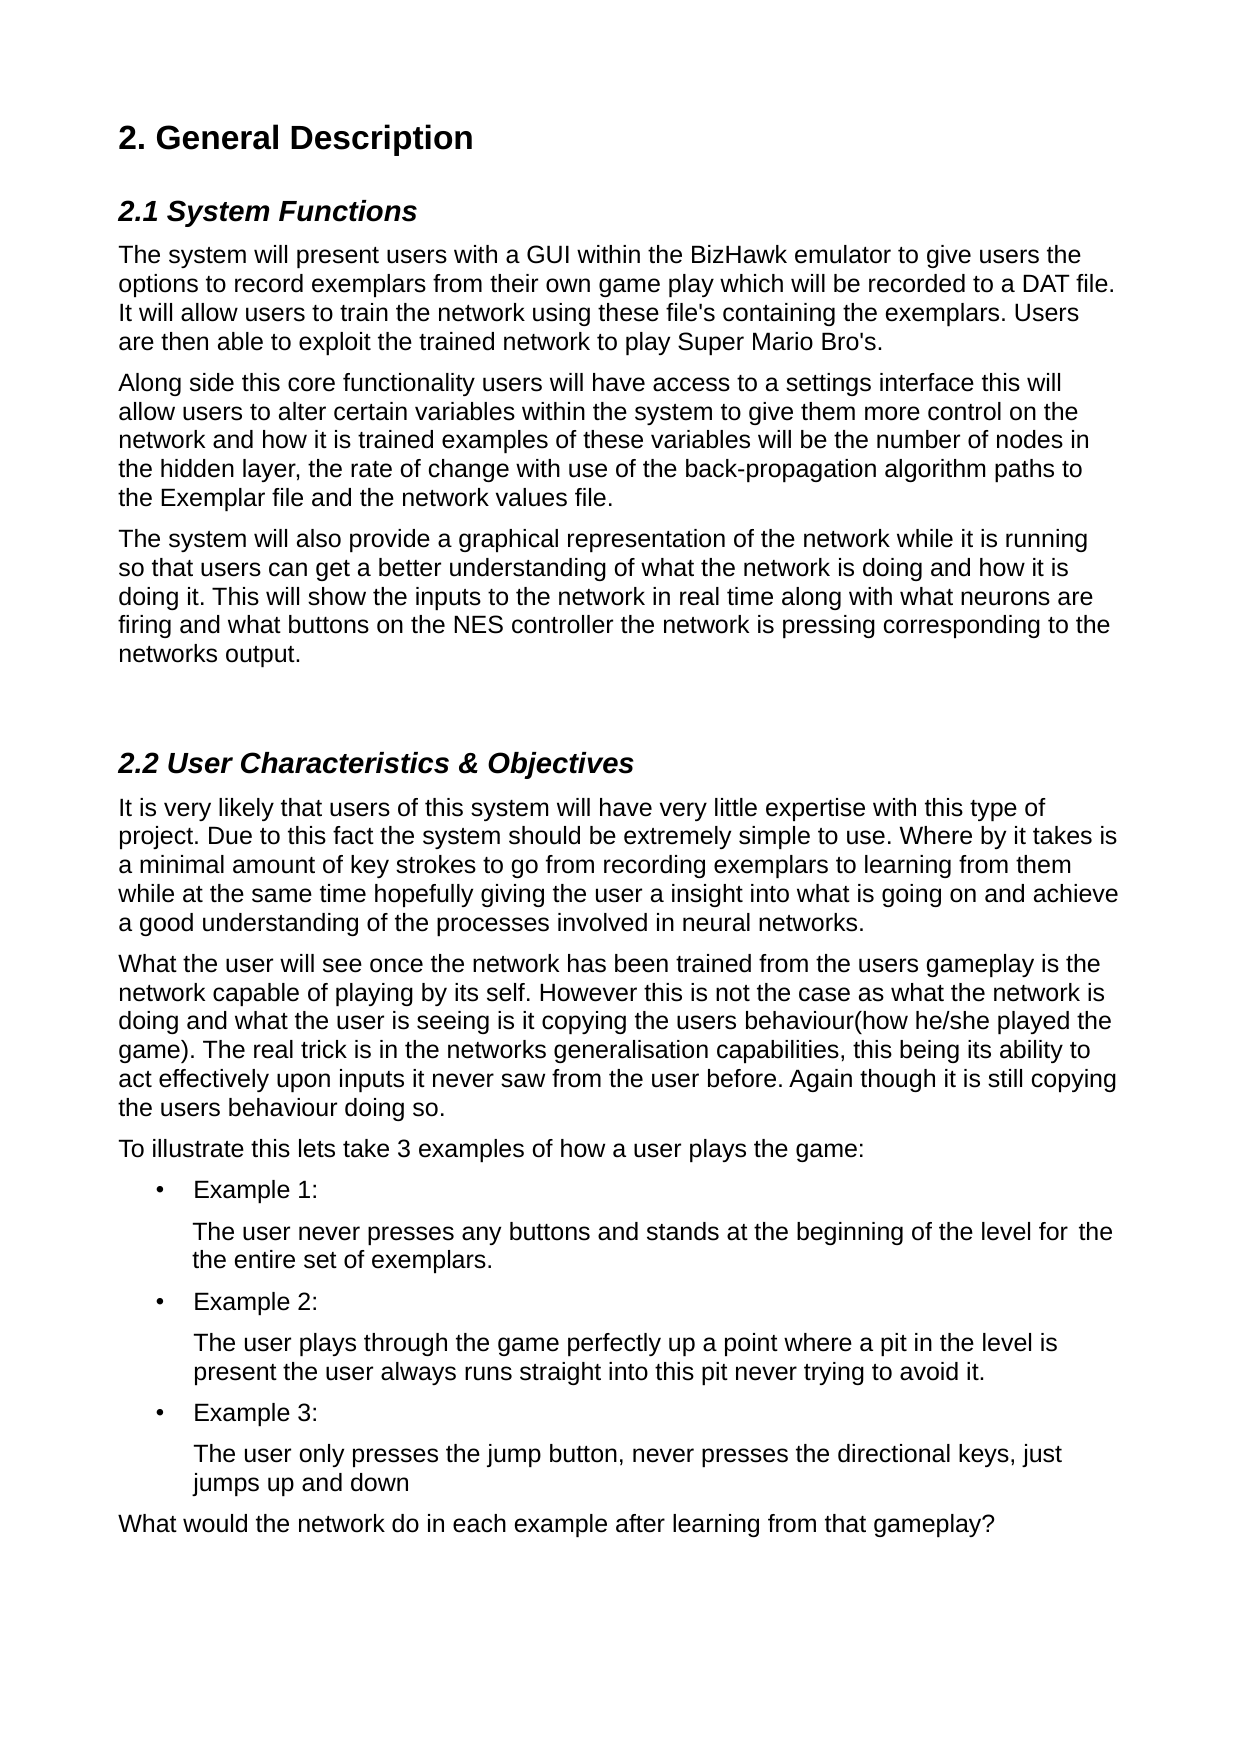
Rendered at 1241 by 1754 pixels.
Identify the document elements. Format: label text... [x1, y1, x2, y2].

subtitle 2. General Description [118, 118, 1122, 157]
text To illustrate this lets take 3 examples of how a user plays the game: [118, 1134, 1122, 1163]
text Along side this core functionality users will have access to a settings interface this will allow users to alter certain variables within the system to give them more control on the network and how it is trained examples of these variables will be the number of nodes in the hidden layer, the rate of change with use of the back-propagation algorithm paths to the Exemplar file and the network values file. [118, 368, 1122, 512]
text It is very likely that users of this system will have very little expertise with this type of project. Due to this fact the system should be extremely simple to use. Where by it takes is a minimal amount of key strokes to go from recording exemplars to learning from them while at the same time hopefully giving the user a insight into what is going on and achieve a good understanding of the processes involved in neural networks. [118, 793, 1122, 936]
subtitle 2.1 System Functions [118, 194, 1122, 228]
list Example 1: [156, 1175, 1122, 1204]
text What would the network do in each example after learning from that gameplay? [118, 1509, 1122, 1538]
text The system will also provide a graphical representation of the network while it is running so that users can get a better understanding of what the network is doing and how it is doing it. This will show the inputs to the network in real time along with what neurons are firing and what buttons on the NES controller the network is pressing corresponding to the networks output. [118, 524, 1122, 668]
text The user never presses any buttons and stands at the beginning of the level for the the entire set of exemplars. [118, 1216, 1122, 1274]
list The user plays through the game perfectly up a point where a pit in the level is present the user always runs straight into this pit never trying to avoid it. [156, 1328, 1122, 1385]
subtitle 2.2 User Characteristics & Objectives [118, 747, 1122, 780]
text The system will present users with a GUI within the BizHawk emulator to give users the options to record exemplars from their own game play which will be recorded to a DAT file. It will allow users to train the network using these file's containing the exemplars. Users are then able to exploit the trained network to play Super Mario Bro's. [118, 240, 1122, 355]
list Example 3: [156, 1398, 1122, 1427]
text What the user will see once the network has been trained from the users gameplay is the network capable of playing by its self. However this is not the case as what the network is doing and what the user is seeing is it copying the users behaviour(how he/she played the game). The real trick is in the networks generalisation capabilities, this being its ability to act effectively upon inputs it never saw from the user before. Again though it is still copying the users behaviour doing so. [118, 949, 1122, 1121]
list Example 2: [156, 1286, 1122, 1315]
list The user only presses the jump button, never presses the directional keys, just jumps up and down [156, 1439, 1122, 1497]
